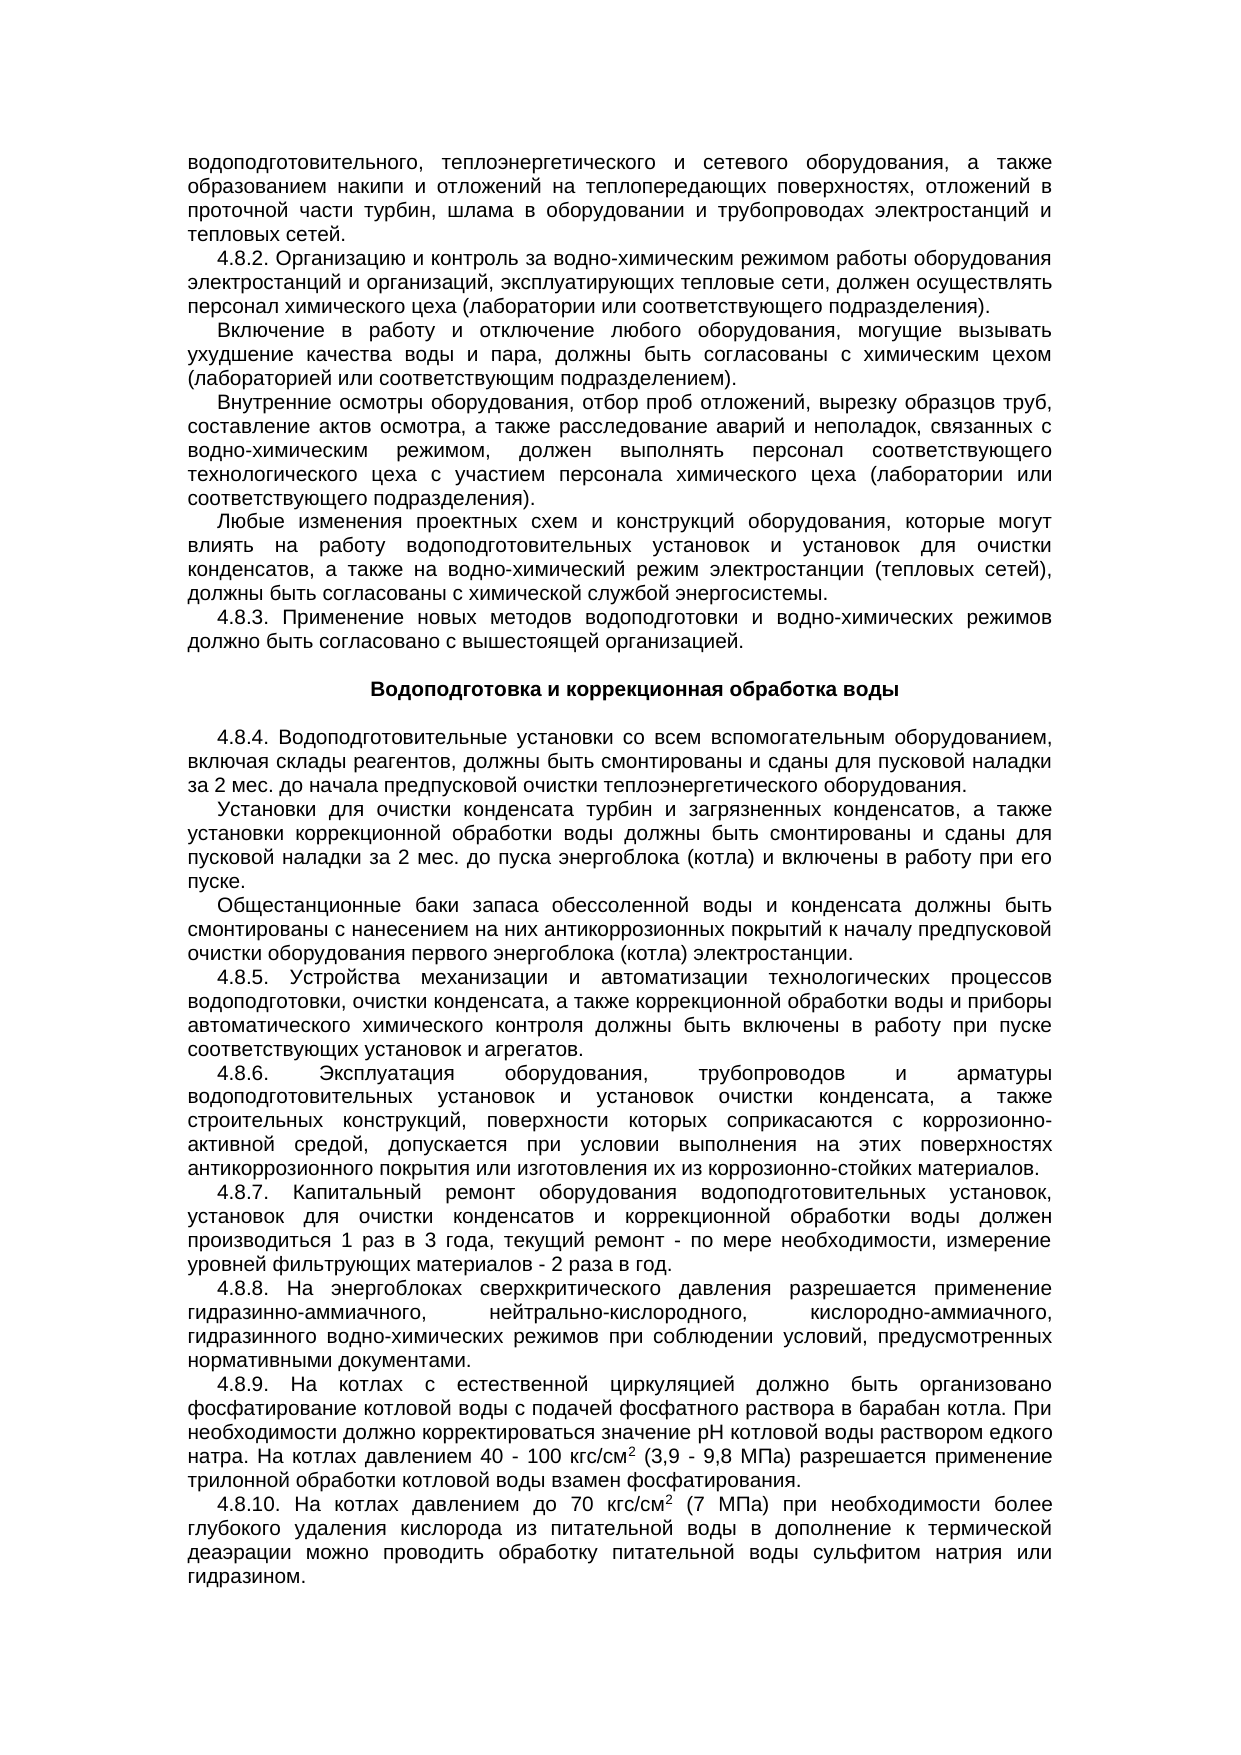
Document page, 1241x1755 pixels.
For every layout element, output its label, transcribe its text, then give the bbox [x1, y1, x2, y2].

text 4.8.10. На котлах давлением до 70 кгс/см2 (7 МПа) при необходимости более глубокого удаления кислорода из питательной воды в дополнение к термической деаэрации можно проводить обработку питательной воды сульфитом натрия или гидразином. [187, 1492, 1053, 1587]
text 4.8.3. Применение новых методов водоподготовки и водно-химических режимов должно быть согласовано с вышестоящей организацией. [187, 605, 1053, 653]
text Внутренние осмотры оборудования, отбор проб отложений, вырезку образцов труб, составление актов осмотра, а также расследование аварий и неполадок, связанных с водно-химическим режимом, должен выполнять персонал соответствующего технологического цеха с участием персонала химического цеха (лаборатории или соответствующего подразделения). [187, 389, 1053, 509]
text Включение в работу и отключение любого оборудования, могущие вызывать ухудшение качества воды и пара, должны быть согласованы с химическим цехом (лабораторией или соответствующим подразделением). [187, 318, 1053, 389]
text 4.8.9. На котлах с естественной циркуляцией должно быть организовано фосфатирование котловой воды с подачей фосфатного раствора в барабан котла. При необходимости должно корректироваться значение pH котловой воды раствором едкого натра. На котлах давлением 40 - 100 кгс/см2 (3,9 - 9,8 МПа) разрешается применение трилонной обработки котловой воды взамен фосфатирования. [187, 1372, 1053, 1492]
text водоподготовительного, теплоэнергетического и сетевого оборудования, а также образованием накипи и отложений на теплопередающих поверхностях, отложений в проточной части турбин, шлама в оборудовании и трубопроводах электростанций и тепловых сетей. [187, 150, 1053, 246]
text 4.8.6. Эксплуатация оборудования, трубопроводов и арматуры водоподготовительных установок и установок очистки конденсата, а также строительных конструкций, поверхности которых соприкасаются с коррозионно-активной средой, допускается при условии выполнения на этих поверхностях антикоррозионного покрытия или изготовления их из коррозионно-стойких материалов. [187, 1060, 1053, 1180]
text 4.8.2. Организацию и контроль за водно-химическим режимом работы оборудования электростанций и организаций, эксплуатирующих тепловые сети, должен осуществлять персонал химического цеха (лаборатории или соответствующего подразделения). [187, 246, 1053, 318]
text Водоподготовка и коррекционная обработка воды [187, 677, 1053, 701]
text Установки для очистки конденсата турбин и загрязненных конденсатов, а также установки коррекционной обработки воды должны быть смонтированы и сданы для пусковой наладки за 2 мес. до пуска энергоблока (котла) и включены в работу при его пуске. [187, 797, 1053, 893]
text 4.8.7. Капитальный ремонт оборудования водоподготовительных установок, установок для очистки конденсатов и коррекционной обработки воды должен производиться 1 раз в 3 года, текущий ремонт - по мере необходимости, измерение уровней фильтрующих материалов - 2 раза в год. [187, 1180, 1053, 1276]
text Любые изменения проектных схем и конструкций оборудования, которые могут влиять на работу водоподготовительных установок и установок для очистки конденсатов, а также на водно-химический режим электростанции (тепловых сетей), должны быть согласованы с химической службой энергосистемы. [187, 509, 1053, 605]
text 4.8.5. Устройства механизации и автоматизации технологических процессов водоподготовки, очистки конденсата, а также коррекционной обработки воды и приборы автоматического химического контроля должны быть включены в работу при пуске соответствующих установок и агрегатов. [187, 964, 1053, 1060]
text Общестанционные баки запаса обессоленной воды и конденсата должны быть смонтированы с нанесением на них антикоррозионных покрытий к началу предпусковой очистки оборудования первого энергоблока (котла) электростанции. [187, 893, 1053, 964]
text 4.8.4. Водоподготовительные установки со всем вспомогательным оборудованием, включая склады реагентов, должны быть смонтированы и сданы для пусковой наладки за 2 мес. до начала предпусковой очистки теплоэнергетического оборудования. [187, 725, 1053, 797]
text 4.8.8. На энергоблоках сверхкритического давления разрешается применение гидразинно-аммиачного, нейтрально-кислородного, кислородно-аммиачного, гидразинного водно-химических режимов при соблюдении условий, предусмотренных нормативными документами. [187, 1276, 1053, 1372]
